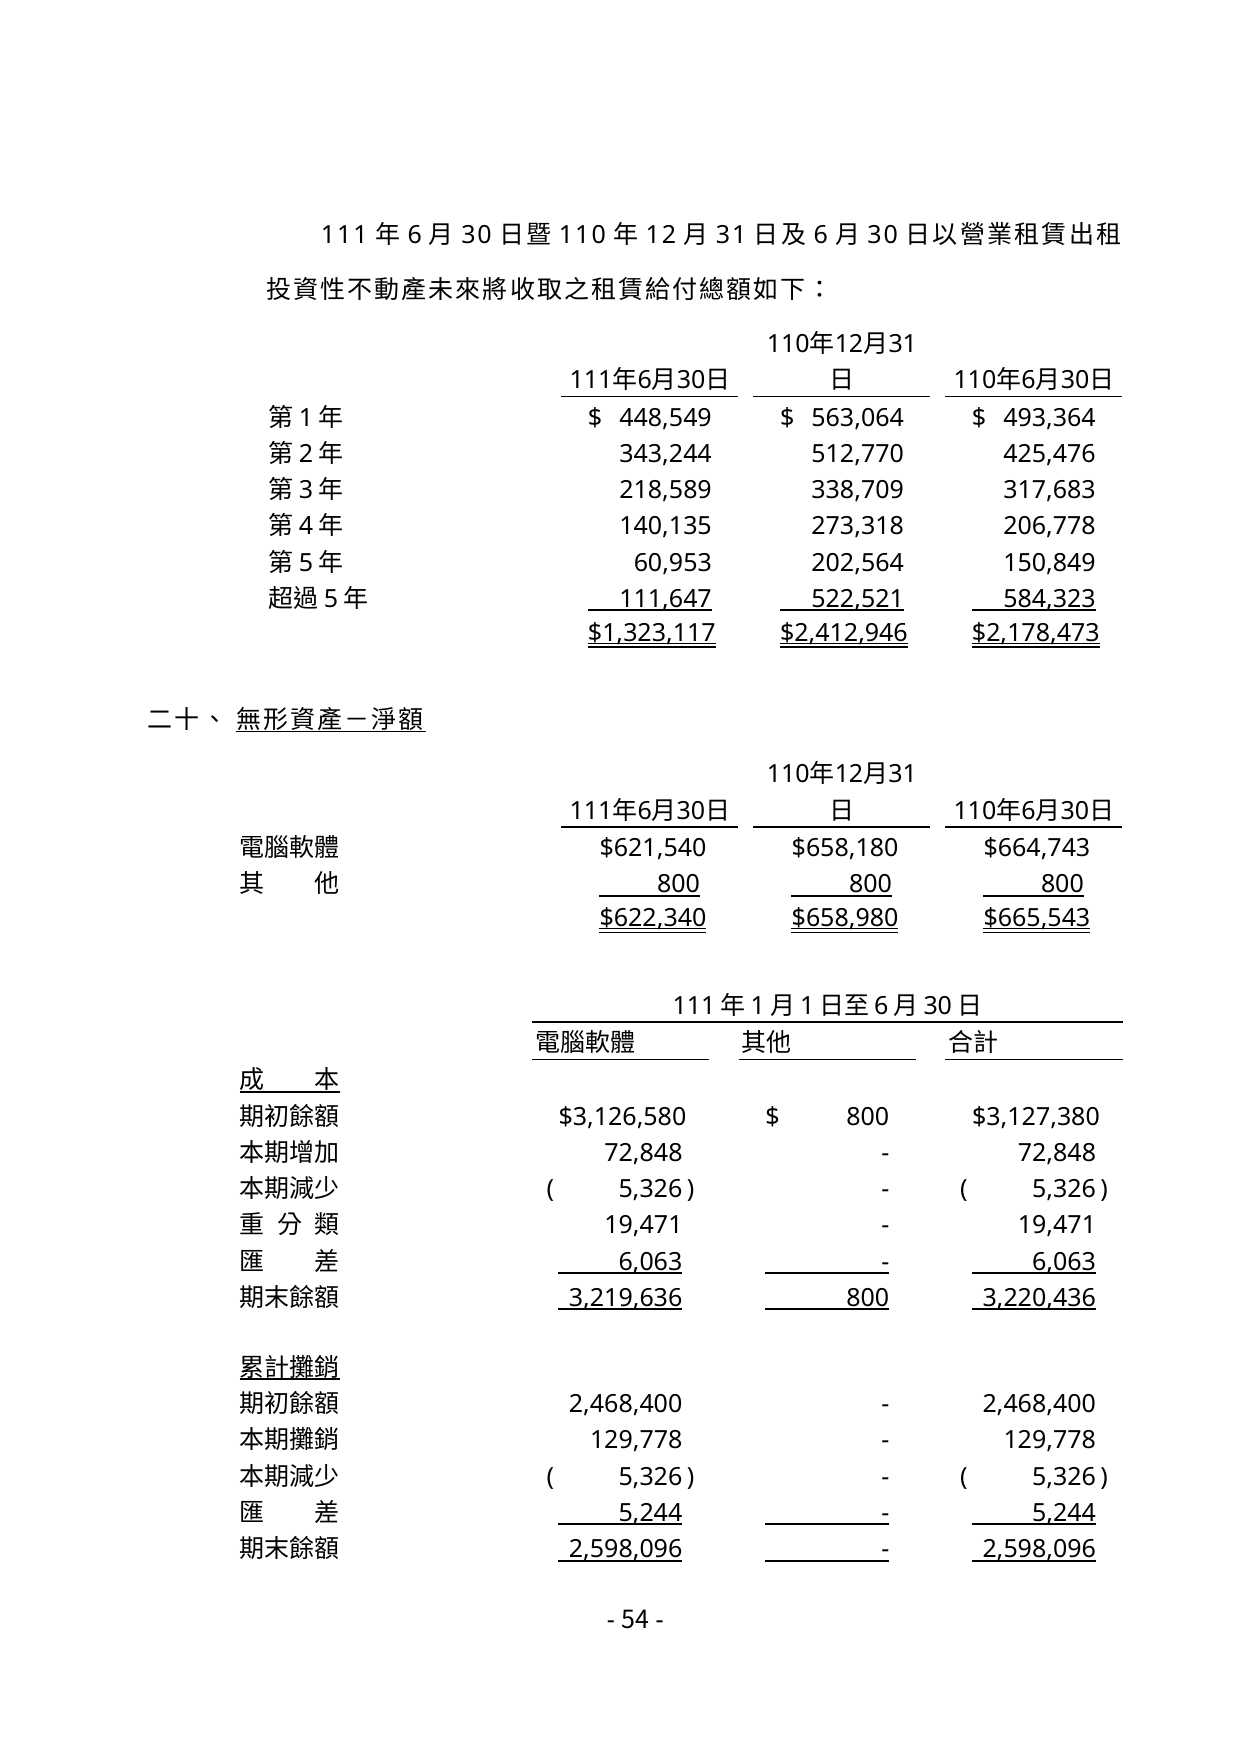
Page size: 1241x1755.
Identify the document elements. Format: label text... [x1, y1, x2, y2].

table_cell 218,589 [561, 470, 738, 506]
table_cell [945, 1348, 1122, 1384]
table_cell 第3年 [266, 470, 546, 506]
table_cell [738, 826, 753, 864]
table_cell [709, 1456, 738, 1492]
table_cell 本期攤銷 [236, 1420, 502, 1456]
table_cell 第1年 [266, 396, 546, 433]
table_cell 2,468,400 [945, 1384, 1122, 1420]
table_cell 匯 差 [236, 1241, 502, 1277]
table_cell 3,220,436 [945, 1277, 1122, 1313]
table_cell [709, 1348, 738, 1384]
table_cell [502, 1348, 532, 1384]
table_cell [502, 1021, 532, 1059]
table_cell [709, 1277, 738, 1313]
table_cell [546, 864, 561, 900]
table_cell $ 621,540 [561, 828, 738, 864]
table_cell 匯 差 [236, 1493, 502, 1529]
table_cell [546, 826, 561, 864]
table_cell [266, 615, 546, 648]
table_cell [916, 1059, 945, 1096]
table_cell 317,683 [945, 470, 1122, 506]
table_cell [709, 1384, 738, 1420]
table_cell [709, 1493, 738, 1529]
table_cell [930, 615, 945, 648]
table_cell 111,647 [561, 578, 738, 614]
table_cell [502, 1132, 532, 1168]
table_cell [709, 1314, 738, 1347]
table_header 111年6月30日 [561, 754, 738, 826]
table_cell [916, 1169, 945, 1205]
table_cell [546, 542, 561, 578]
table_cell 800 [753, 864, 930, 900]
table_cell [916, 1348, 945, 1384]
table_cell 425,476 [945, 433, 1122, 469]
table_cell [502, 1059, 532, 1096]
table_cell [709, 1169, 738, 1205]
table_cell 6,063 [532, 1241, 709, 1277]
table_header 110年12月31日 [753, 324, 930, 396]
table_cell [738, 864, 753, 900]
table_cell [739, 1314, 916, 1347]
table_cell - [739, 1384, 916, 1420]
table_cell 電腦軟體 [236, 826, 546, 864]
table_cell 5,244 [532, 1493, 709, 1529]
table_cell 5,244 [945, 1493, 1122, 1529]
table_cell $ 2,178,473 [945, 615, 1122, 648]
table_cell 338,709 [753, 470, 930, 506]
table_cell [709, 1059, 738, 1096]
table_cell - [739, 1132, 916, 1168]
table_cell [502, 1169, 532, 1205]
table_cell [546, 900, 561, 934]
table_cell [502, 1096, 532, 1132]
table_cell - [739, 1169, 916, 1205]
table_cell [236, 1314, 502, 1347]
table_cell ( 5,326 ) [532, 1169, 709, 1205]
table_header 110年12月31日 [753, 754, 930, 826]
table_cell [930, 506, 945, 542]
table_cell $ 563,064 [753, 397, 930, 433]
table_cell [738, 578, 753, 614]
table_cell $ 665,543 [945, 900, 1122, 934]
table_cell 72,848 [945, 1132, 1122, 1168]
table_cell [738, 542, 753, 578]
table_cell - [739, 1493, 916, 1529]
text 111年6月30日暨110年12月31日及6月30日以營業租賃出租投資性不動產未來將收取之租賃給付總額如下： [266, 215, 1122, 305]
table_cell [739, 1060, 916, 1096]
table_cell 800 [739, 1277, 916, 1313]
table_cell [502, 1420, 532, 1456]
table_cell [916, 1096, 945, 1132]
table_cell 第5年 [266, 542, 546, 578]
table_cell [916, 1241, 945, 1277]
table_cell [916, 1529, 945, 1565]
table_cell 129,778 [532, 1420, 709, 1456]
table_cell [916, 1205, 945, 1241]
table_cell [502, 1529, 532, 1565]
table_cell [930, 826, 945, 864]
table_cell [532, 1060, 709, 1096]
table_cell 超過5年 [266, 578, 546, 614]
table_cell 72,848 [532, 1132, 709, 1168]
table_cell [738, 433, 753, 469]
table_cell [738, 470, 753, 506]
table_cell 150,849 [945, 542, 1122, 578]
table_header [738, 754, 753, 826]
table_cell $ 658,180 [753, 828, 930, 864]
table_cell [532, 1348, 709, 1384]
table_cell 800 [561, 864, 738, 900]
table_cell 本期減少 [236, 1456, 502, 1492]
table_cell [502, 1241, 532, 1277]
table_cell - [739, 1420, 916, 1456]
table_cell 重 分 類 [236, 1205, 502, 1241]
table_cell $ 3,126,580 [532, 1096, 709, 1132]
table_cell 期末餘額 [236, 1277, 502, 1313]
table_cell [930, 864, 945, 900]
table_cell [546, 578, 561, 614]
table_cell [502, 1384, 532, 1420]
table_cell ( 5,326 ) [945, 1456, 1122, 1492]
table_cell [709, 1132, 738, 1168]
table_header [236, 754, 546, 826]
table_cell 140,135 [561, 506, 738, 542]
table_cell [945, 1314, 1122, 1347]
table_cell [916, 1420, 945, 1456]
table_cell $ 800 [739, 1096, 916, 1132]
table_header [930, 754, 945, 826]
table_cell - [739, 1205, 916, 1241]
table_header [546, 754, 561, 826]
table_cell [916, 1384, 945, 1420]
table_cell [916, 1023, 945, 1059]
table_cell [738, 396, 753, 433]
table_cell - [739, 1529, 916, 1565]
table_cell [546, 433, 561, 469]
table_cell 期初餘額 [236, 1384, 502, 1420]
table_header [738, 324, 753, 396]
table_cell 電腦軟體 [532, 1023, 709, 1059]
table_cell 19,471 [532, 1205, 709, 1241]
table_cell 成 本 [236, 1059, 502, 1096]
table_cell [709, 1096, 738, 1132]
table_cell [236, 1021, 502, 1059]
table_cell [916, 1456, 945, 1492]
table_cell 273,318 [753, 506, 930, 542]
table_cell [930, 578, 945, 614]
table_cell 第2年 [266, 433, 546, 469]
table_cell 本期減少 [236, 1169, 502, 1205]
table_header [502, 985, 532, 1021]
table_header 111年6月30日 [561, 324, 738, 396]
table_cell [502, 1456, 532, 1492]
table_cell 60,953 [561, 542, 738, 578]
table_cell [930, 396, 945, 433]
table_header [266, 324, 546, 396]
table_cell [709, 1023, 738, 1059]
text 二十、 無形資產－淨額 [148, 699, 1122, 736]
table_cell - [739, 1456, 916, 1492]
table_cell 3,219,636 [532, 1277, 709, 1313]
table_cell 合計 [945, 1023, 1122, 1059]
table_cell [930, 542, 945, 578]
table_cell [709, 1241, 738, 1277]
table_cell [532, 1314, 709, 1347]
table_cell [916, 1493, 945, 1529]
table_cell [930, 470, 945, 506]
table_header [236, 985, 502, 1021]
table_cell $ 2,412,946 [753, 615, 930, 648]
table_cell 512,770 [753, 433, 930, 469]
table_cell 其他 [739, 1023, 916, 1059]
table_header 111年1月1日至6月30日 [532, 985, 1122, 1021]
table_cell 6,063 [945, 1241, 1122, 1277]
table_cell ( 5,326 ) [945, 1169, 1122, 1205]
table_cell [502, 1493, 532, 1529]
table_cell $ 1,323,117 [561, 615, 738, 648]
table_header [546, 324, 561, 396]
table_cell $ 493,364 [945, 397, 1122, 433]
table_cell [546, 506, 561, 542]
table_cell 19,471 [945, 1205, 1122, 1241]
table_cell 206,778 [945, 506, 1122, 542]
table_cell [930, 433, 945, 469]
table_cell 其 他 [236, 864, 546, 900]
table_cell [945, 1060, 1122, 1096]
table_cell 800 [945, 864, 1122, 900]
table_cell [738, 506, 753, 542]
table_header 110年6月30日 [945, 754, 1122, 826]
table_cell $ 622,340 [561, 900, 738, 934]
table_cell [738, 615, 753, 648]
table_cell [709, 1420, 738, 1456]
table_cell $ 448,549 [561, 397, 738, 433]
table_cell 期末餘額 [236, 1529, 502, 1565]
table_cell 584,323 [945, 578, 1122, 614]
table_cell $ 664,743 [945, 828, 1122, 864]
table_header 110年6月30日 [945, 324, 1122, 396]
table_cell 累計攤銷 [236, 1348, 502, 1384]
table_cell 522,521 [753, 578, 930, 614]
table_cell 2,468,400 [532, 1384, 709, 1420]
table_cell - [739, 1241, 916, 1277]
table_cell [739, 1348, 916, 1384]
table_cell 第4年 [266, 506, 546, 542]
table_cell [709, 1205, 738, 1241]
table_cell [546, 615, 561, 648]
table_header [930, 324, 945, 396]
table_cell 本期增加 [236, 1132, 502, 1168]
table_cell 2,598,096 [532, 1529, 709, 1565]
table_cell [546, 396, 561, 433]
table_cell 202,564 [753, 542, 930, 578]
table_cell ( 5,326 ) [532, 1456, 709, 1492]
table_cell $ 3,127,380 [945, 1096, 1122, 1132]
table_cell 2,598,096 [945, 1529, 1122, 1565]
table_cell 343,244 [561, 433, 738, 469]
table_cell [930, 900, 945, 934]
table_cell [916, 1314, 945, 1347]
table_cell [738, 900, 753, 934]
table_cell [709, 1529, 738, 1565]
table_cell [916, 1277, 945, 1313]
table_cell 129,778 [945, 1420, 1122, 1456]
table_cell [916, 1132, 945, 1168]
table_cell $ 658,980 [753, 900, 930, 934]
table_cell [236, 900, 546, 934]
table_cell [546, 470, 561, 506]
table_cell 期初餘額 [236, 1096, 502, 1132]
table_cell [502, 1205, 532, 1241]
table_cell [502, 1314, 532, 1347]
table_cell [502, 1277, 532, 1313]
